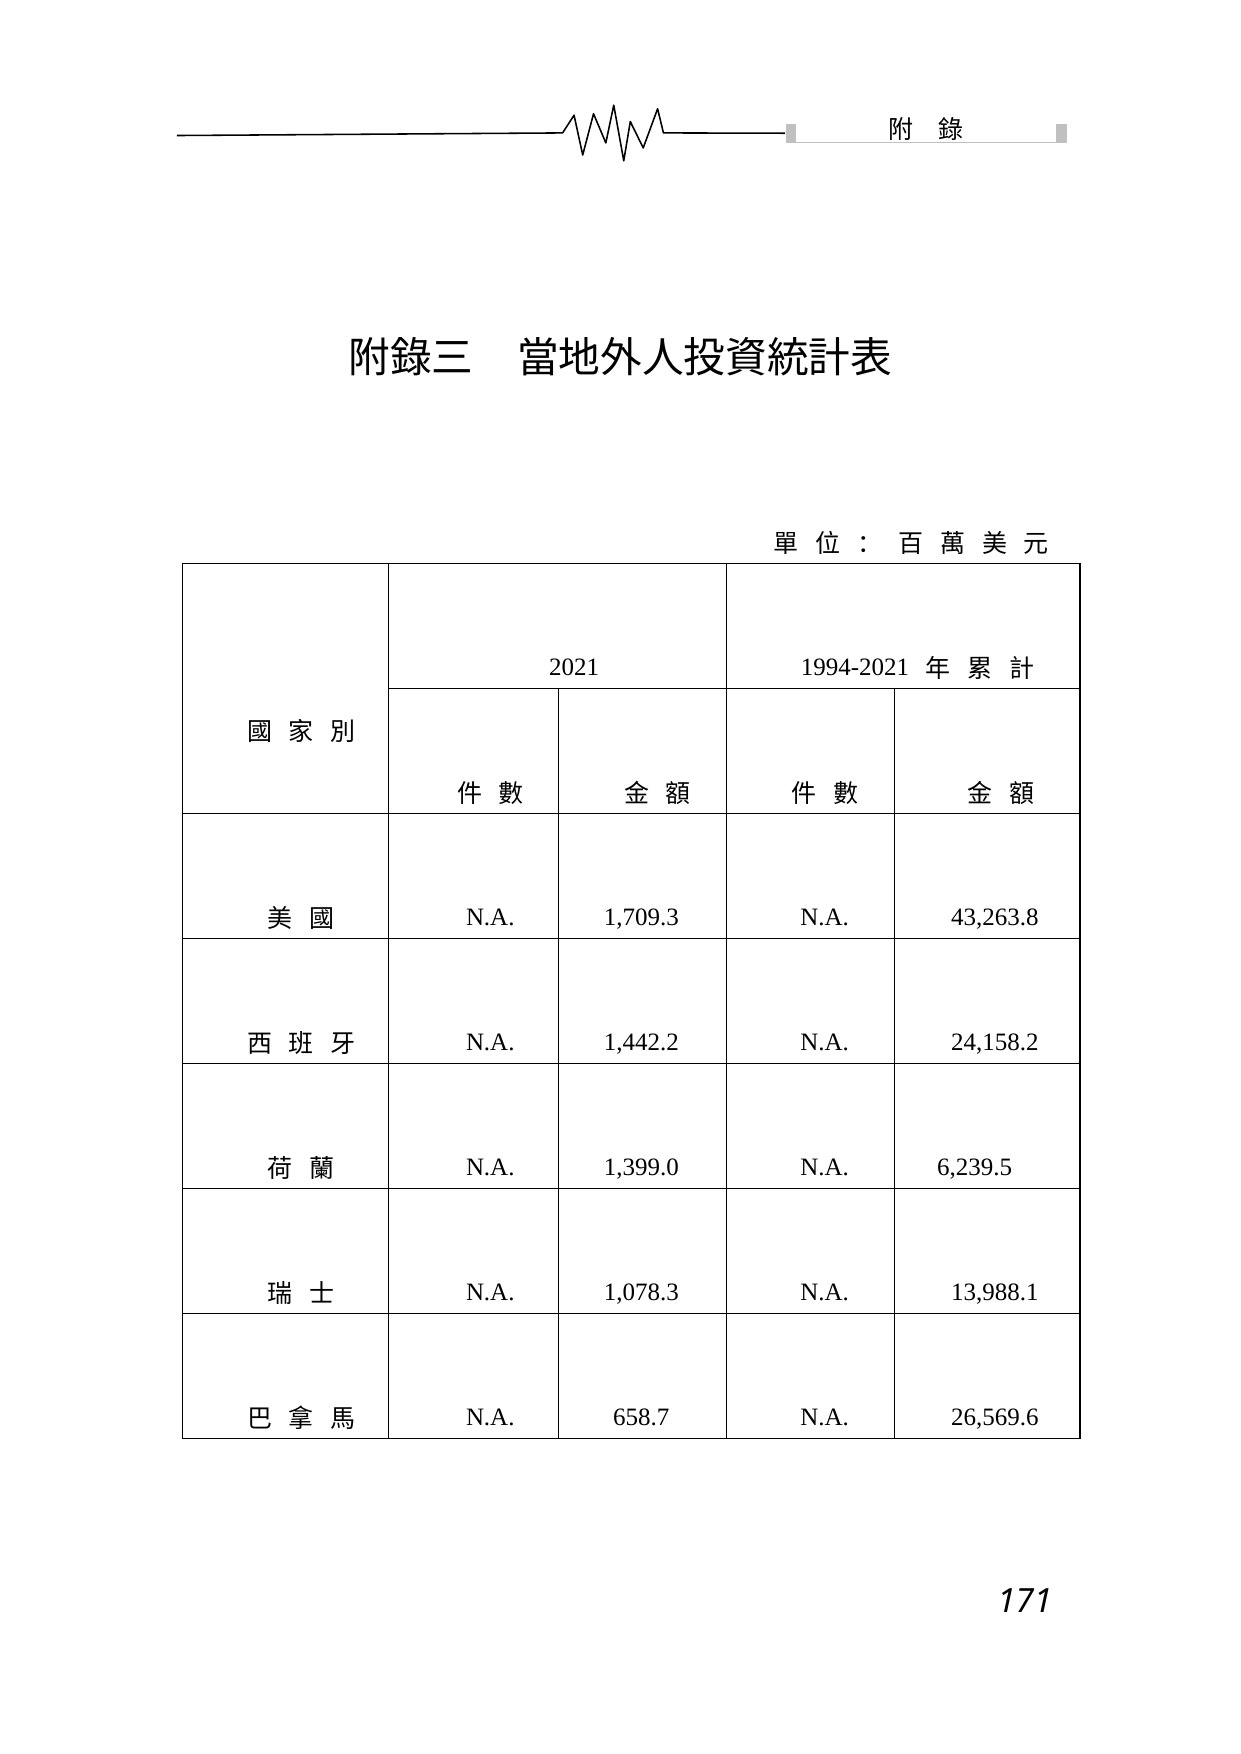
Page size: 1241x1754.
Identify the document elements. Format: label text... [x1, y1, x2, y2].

table_cell 6,239.5 [895, 1064, 1079, 1188]
table_header 國家別 [183, 564, 388, 813]
table_cell 1,399.0 [559, 1064, 726, 1188]
table_header 1994-2021年累計 [727, 564, 1079, 688]
table_cell N.A. [727, 939, 894, 1063]
table_cell 1,709.3 [559, 814, 726, 938]
table_cell N.A. [727, 1314, 894, 1438]
table_cell 26,569.6 [895, 1314, 1079, 1438]
text 附錄三 當地外人投資統計表 [183, 313, 1058, 375]
table_cell 瑞士 [183, 1189, 388, 1313]
table_cell N.A. [389, 1314, 558, 1438]
table_cell N.A. [727, 814, 894, 938]
table_cell N.A. [727, 1064, 894, 1188]
table_cell N.A. [389, 814, 558, 938]
table_cell N.A. [727, 1189, 894, 1313]
table_cell 1,078.3 [559, 1189, 726, 1313]
table_cell 荷蘭 [183, 1064, 388, 1188]
table_cell N.A. [389, 1064, 558, 1188]
table_cell 件數 [727, 689, 894, 813]
table_cell 43,263.8 [895, 814, 1079, 938]
table_cell 24,158.2 [895, 939, 1079, 1063]
table_cell 美國 [183, 814, 388, 938]
table_cell 巴拿馬 [183, 1314, 388, 1438]
table_cell 1,442.2 [559, 939, 726, 1063]
table_cell 金額 [559, 689, 726, 813]
table_header 2021 [389, 564, 726, 688]
table_cell 658.7 [559, 1314, 726, 1438]
table_cell N.A. [389, 939, 558, 1063]
text 單位：百萬美元 [183, 500, 1057, 563]
table_cell 件數 [389, 689, 558, 813]
table_cell 金額 [895, 689, 1079, 813]
table_cell N.A. [389, 1189, 558, 1313]
table_cell 13,988.1 [895, 1189, 1079, 1313]
table_cell 西班牙 [183, 939, 388, 1063]
